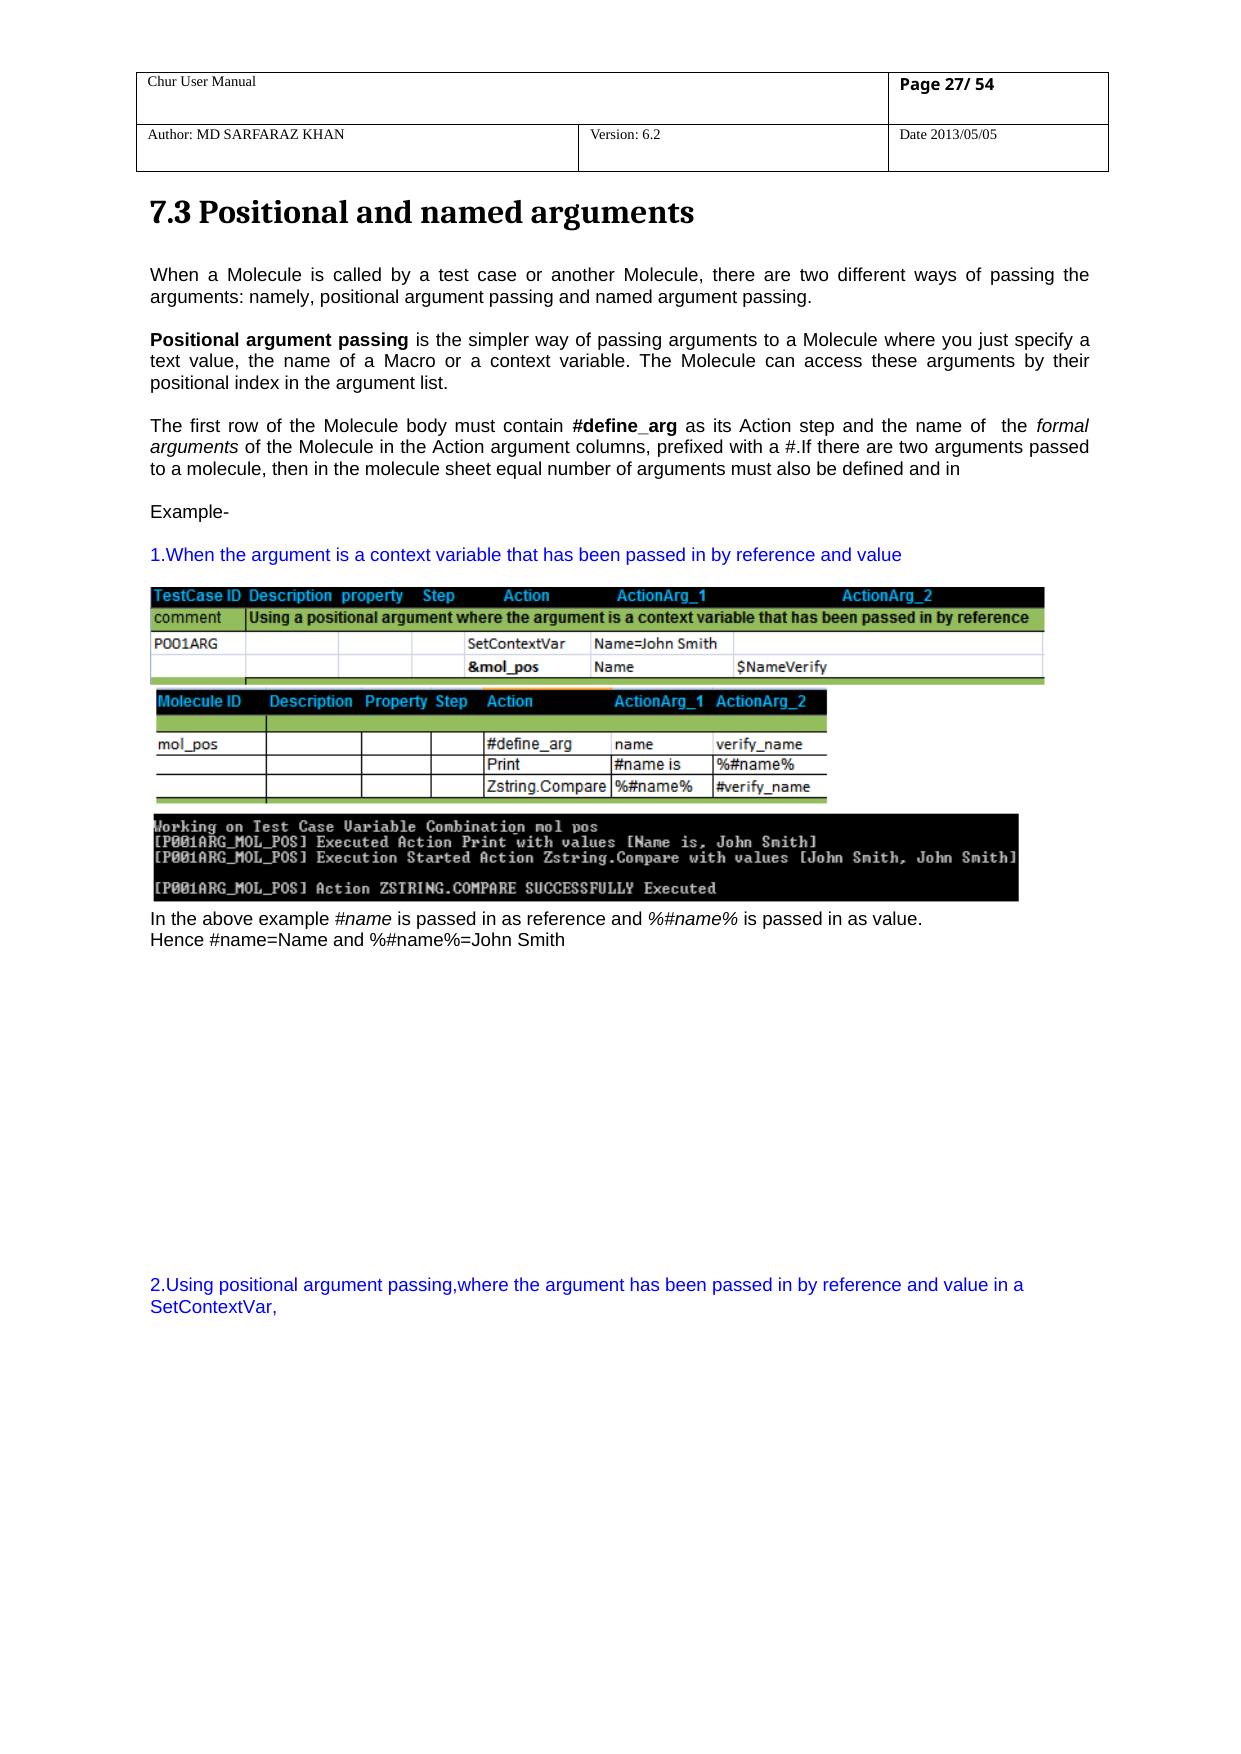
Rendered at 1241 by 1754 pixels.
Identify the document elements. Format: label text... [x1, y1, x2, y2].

text The first row of the Molecule body must contain #define_arg as its Action step and the name of the formal arguments of the Molecule in the Action argument columns, prefixed with a #.If there are two arguments passed to a molecule, then in the molecule sheet equal number of arguments must also be defined and in [150, 415, 1090, 479]
text 1.When the argument is a context variable that has been passed in by reference and value [150, 544, 1090, 566]
text Hence #name=Name and %#name%=John Smith [150, 929, 1090, 951]
text Example- [150, 501, 1090, 523]
picture [150, 587, 1091, 908]
text When a Molecule is called by a test case or another Molecule, there are two different ways of passing the arguments: namely, positional argument passing and named argument passing. [150, 264, 1090, 307]
subtitle 7.3 Positional and named arguments [150, 193, 1090, 232]
text 2.Using positional argument passing,where the argument has been passed in by reference and value in a SetContextVar, [150, 1274, 1090, 1317]
text In the above example #name is passed in as reference and %#name% is passed in as value. [150, 908, 1090, 929]
text Positional argument passing is the simpler way of passing arguments to a Molecule where you just specify a text value, the name of a Macro or a context variable. The Molecule can access these arguments by their positional index in the argument list. [150, 328, 1090, 393]
